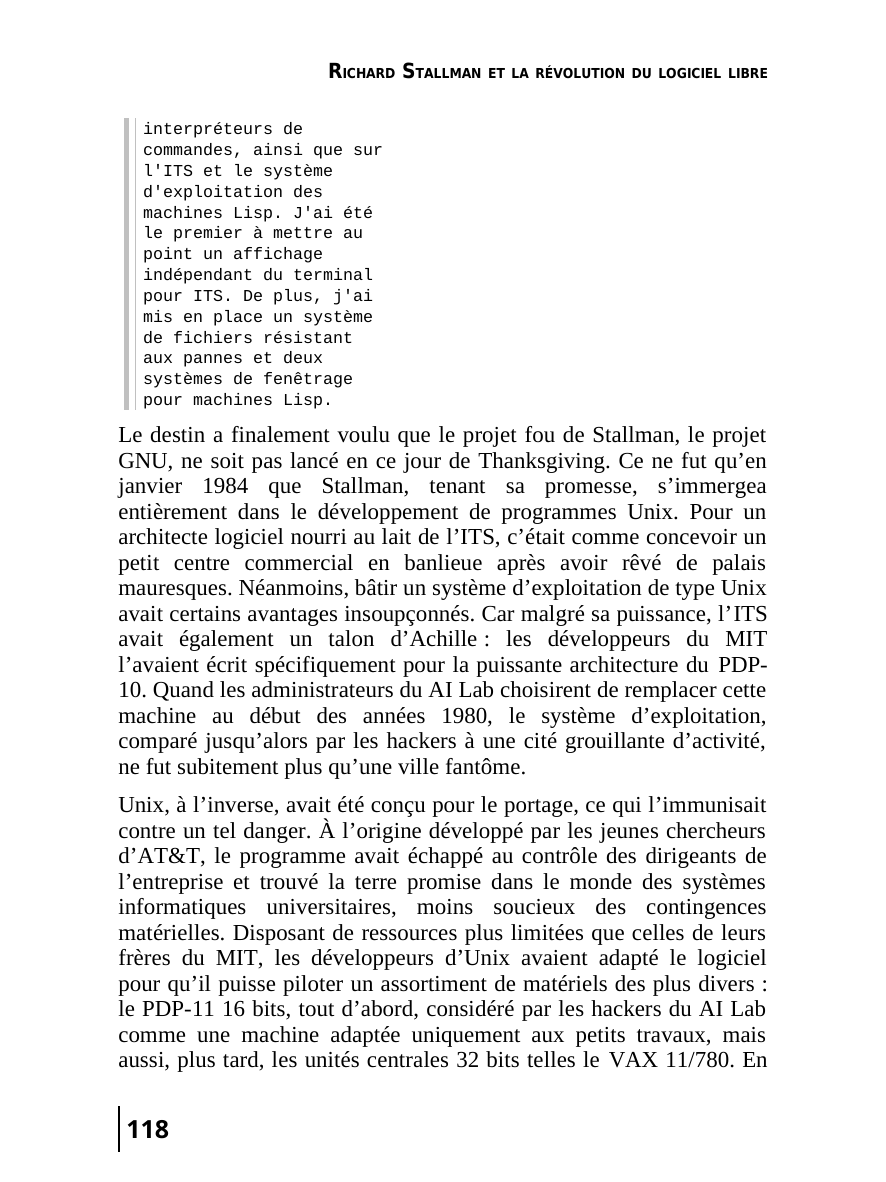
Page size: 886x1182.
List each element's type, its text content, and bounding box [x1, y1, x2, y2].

text Le destin a finalement voulu que le projet fou de Stallman, le projet GNU, ne soit pas lancé en ce jour de Thanksgiving. Ce ne fut qu’en janvier 1984 que Stallman, tenant sa promesse, s’immergea entièrement dans le développement de programmes Unix. Pour un architecte logiciel nourri au lait de l’ITS, c’était comme concevoir un petit centre commercial en banlieue après avoir rêvé de palais mauresques. Néanmoins, bâtir un système d’exploitation de type Unix avait certains avantages insoupçonnés. Car malgré sa puissance, l’ITS avait également un talon d’Achille : les développeurs du MIT l’avaient écrit spécifiquement pour la puissante architecture du PDP-10. Quand les administrateurs du AI Lab choisirent de remplacer cette machine au début des années 1980, le système d’exploitation, comparé jusqu’alors par les hackers à une cité grouillante d’activité, ne fut subitement plus qu’une ville fantôme. [118, 422, 768, 779]
text interpréteurs de commandes, ainsi que sur l'ITS et le système d'exploitation des machines Lisp. J'ai été le premier à mettre au point un affichage indépendant du terminal pour ITS. De plus, j'ai mis en place un système de fichiers résistant aux pannes et deux systèmes de fenêtrage pour machines Lisp. [136, 118, 384, 410]
text Unix, à l’inverse, avait été conçu pour le portage, ce qui l’immunisait contre un tel danger. À l’origine développé par les jeunes chercheurs d’AT&T, le programme avait échappé au contrôle des dirigeants de l’entreprise et trouvé la terre promise dans le monde des systèmes informatiques universitaires, moins soucieux des contingences matérielles. Disposant de ressources plus limitées que celles de leurs frères du MIT, les développeurs d’Unix avaient adapté le logiciel pour qu’il puisse piloter un assortiment de matériels des plus divers : le PDP-11 16 bits, tout d’abord, considéré par les hackers du AI Lab comme une machine adaptée uniquement aux petits travaux, mais aussi, plus tard, les unités centrales 32 bits telles le VAX 11/780. En [118, 792, 768, 1073]
